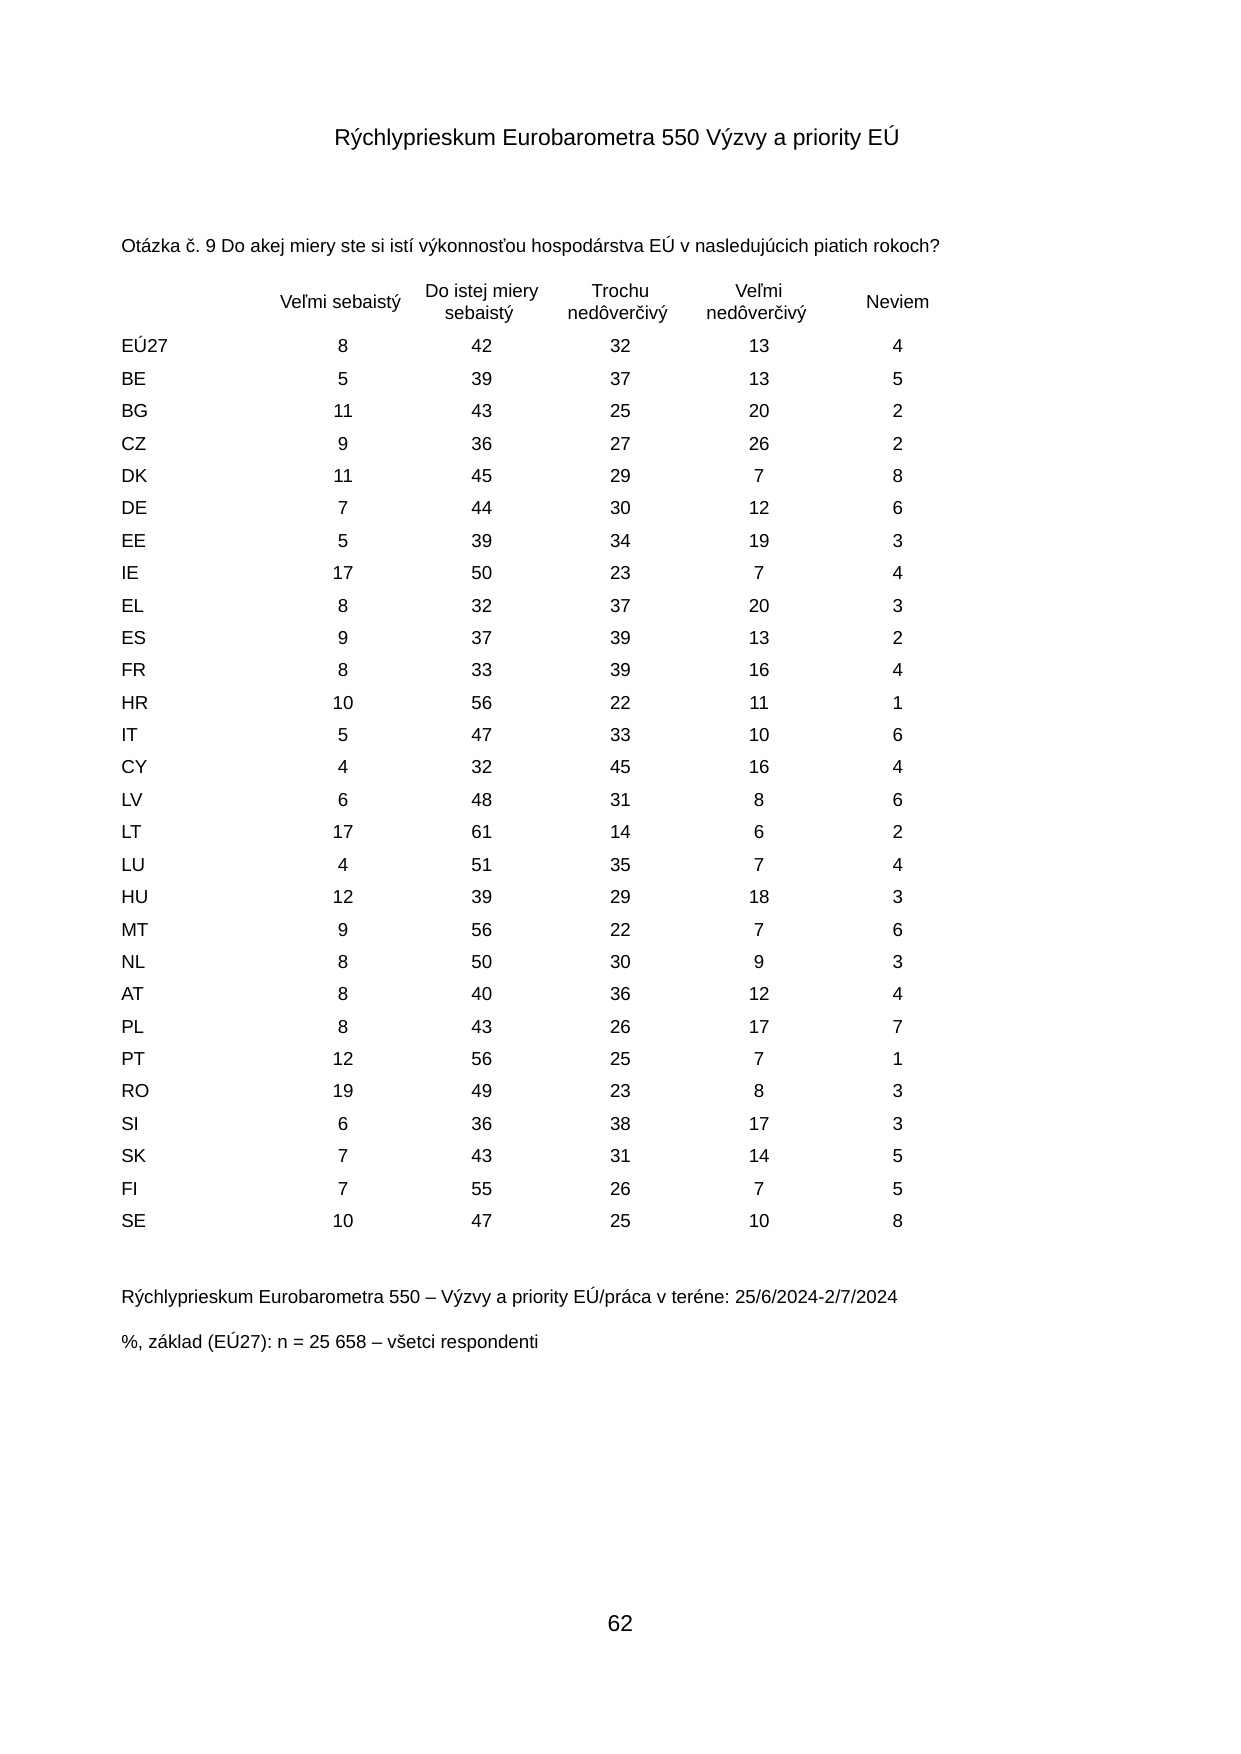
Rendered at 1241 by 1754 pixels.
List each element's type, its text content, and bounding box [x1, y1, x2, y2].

table_cell 39 [412, 881, 551, 913]
table_cell [196, 1107, 273, 1140]
table_cell 8 [690, 1075, 828, 1107]
table_cell 29 [551, 459, 689, 492]
table_cell 5 [828, 1140, 967, 1172]
table_cell 13 [690, 621, 828, 654]
table_cell %, základ (EÚ27): n = 25 658 – všetci respondenti [118, 1325, 967, 1357]
table_cell AT [118, 978, 196, 1010]
table_cell 2 [828, 621, 967, 654]
table_cell 4 [274, 848, 412, 881]
table_cell 43 [412, 1140, 551, 1172]
table_cell 47 [412, 719, 551, 751]
table_cell 5 [274, 524, 412, 557]
table_cell 8 [690, 783, 828, 816]
table_cell 6 [828, 783, 967, 816]
table_cell 47 [412, 1205, 551, 1237]
table_cell 39 [551, 621, 689, 654]
table_cell 44 [412, 492, 551, 524]
table_cell 2 [828, 427, 967, 459]
table_cell [196, 881, 273, 913]
table_cell 6 [828, 913, 967, 945]
table_cell 11 [274, 395, 412, 427]
table_cell 26 [551, 1010, 689, 1042]
table_cell 4 [828, 978, 967, 1010]
table_cell 6 [828, 719, 967, 751]
table_cell 13 [690, 362, 828, 394]
table_cell 20 [690, 589, 828, 621]
table_cell [196, 719, 273, 751]
table_cell 5 [828, 1172, 967, 1204]
table_cell [196, 1010, 273, 1042]
table_cell 9 [274, 913, 412, 945]
table_cell SI [118, 1107, 196, 1140]
table_cell 26 [690, 427, 828, 459]
table_cell 18 [690, 881, 828, 913]
table_cell 7 [690, 913, 828, 945]
table_cell 12 [690, 492, 828, 524]
table_cell LT [118, 816, 196, 848]
table_cell DE [118, 492, 196, 524]
table_cell [196, 524, 273, 557]
table_cell [828, 1237, 967, 1269]
table_cell 25 [551, 1205, 689, 1237]
table_cell [196, 362, 273, 394]
table_cell 37 [412, 621, 551, 654]
table_cell 37 [551, 362, 689, 394]
table_cell 27 [551, 427, 689, 459]
table_cell 39 [412, 362, 551, 394]
table_cell FI [118, 1172, 196, 1204]
table_cell BE [118, 362, 196, 394]
table_cell SK [118, 1140, 196, 1172]
table_cell 4 [828, 848, 967, 881]
table_cell 1 [828, 686, 967, 718]
table_cell 35 [551, 848, 689, 881]
table_cell 5 [274, 362, 412, 394]
table_cell 56 [412, 686, 551, 718]
table_cell 12 [274, 1043, 412, 1075]
table_cell 25 [551, 395, 689, 427]
table_cell 17 [690, 1107, 828, 1140]
table_cell 8 [274, 1010, 412, 1042]
table_cell 7 [690, 848, 828, 881]
table_cell [196, 589, 273, 621]
table_cell 1 [828, 1043, 967, 1075]
table_cell 17 [690, 1010, 828, 1042]
table_cell 6 [690, 816, 828, 848]
table_cell 8 [828, 1205, 967, 1237]
table_cell Trochu nedôverčivý [551, 274, 689, 330]
table_cell 3 [828, 945, 967, 978]
table_cell 3 [828, 589, 967, 621]
table_cell [196, 654, 273, 686]
table_cell 42 [412, 330, 551, 362]
table_cell LU [118, 848, 196, 881]
table_cell 45 [551, 751, 689, 783]
table_cell 31 [551, 1140, 689, 1172]
table_cell 7 [690, 1172, 828, 1204]
table_cell 3 [828, 1107, 967, 1140]
table_cell 7 [690, 557, 828, 589]
table_cell PT [118, 1043, 196, 1075]
table_cell 14 [690, 1140, 828, 1172]
table_cell [196, 395, 273, 427]
table_cell Veľmi sebaistý [274, 274, 412, 330]
table_cell 4 [828, 330, 967, 362]
table_cell 38 [551, 1107, 689, 1140]
table_cell 30 [551, 492, 689, 524]
table_cell 30 [551, 945, 689, 978]
table_cell 19 [274, 1075, 412, 1107]
table_cell 9 [690, 945, 828, 978]
table_cell 9 [274, 427, 412, 459]
table_cell [196, 1172, 273, 1204]
table_cell [118, 274, 196, 330]
table_cell 10 [274, 1205, 412, 1237]
table_cell [196, 945, 273, 978]
table_cell 36 [551, 978, 689, 1010]
table_cell PL [118, 1010, 196, 1042]
table_cell 22 [551, 686, 689, 718]
table_cell IT [118, 719, 196, 751]
table_cell 39 [412, 524, 551, 557]
table_cell EÚ27 [118, 330, 196, 362]
table_cell Do istej miery sebaistý [412, 274, 551, 330]
table_cell 51 [412, 848, 551, 881]
table_cell [196, 913, 273, 945]
table_cell 3 [828, 524, 967, 557]
table_cell 11 [690, 686, 828, 718]
table_cell 8 [274, 945, 412, 978]
table_cell 50 [412, 945, 551, 978]
table_cell NL [118, 945, 196, 978]
table_cell 6 [274, 1107, 412, 1140]
table_cell 32 [551, 330, 689, 362]
table_cell 2 [828, 395, 967, 427]
table_cell 32 [412, 589, 551, 621]
table_cell LV [118, 783, 196, 816]
table_cell 36 [412, 1107, 551, 1140]
table_cell [196, 686, 273, 718]
table_cell IE [118, 557, 196, 589]
table_cell [412, 1237, 551, 1269]
table_cell [196, 274, 273, 330]
table_cell 8 [274, 978, 412, 1010]
table_cell [690, 1237, 828, 1269]
table_cell 2 [828, 816, 967, 848]
table_cell [196, 1075, 273, 1107]
table_cell 26 [551, 1172, 689, 1204]
table_cell [551, 1237, 689, 1269]
table_cell [196, 783, 273, 816]
table_cell MT [118, 913, 196, 945]
table_cell 25 [551, 1043, 689, 1075]
table_cell 3 [828, 881, 967, 913]
table_cell RO [118, 1075, 196, 1107]
table_cell SE [118, 1205, 196, 1237]
table_cell 10 [690, 1205, 828, 1237]
table_cell 23 [551, 1075, 689, 1107]
table_cell Veľmi nedôverčivý [690, 274, 828, 330]
table_cell FR [118, 654, 196, 686]
table_cell [196, 330, 273, 362]
table_cell CZ [118, 427, 196, 459]
table_cell [196, 459, 273, 492]
table_cell 34 [551, 524, 689, 557]
table_cell 4 [274, 751, 412, 783]
table_cell 14 [551, 816, 689, 848]
table_cell [196, 1140, 273, 1172]
table_cell [196, 1205, 273, 1237]
table_cell 8 [828, 459, 967, 492]
table_cell 10 [274, 686, 412, 718]
table_cell 55 [412, 1172, 551, 1204]
table_cell 5 [828, 362, 967, 394]
table_cell EE [118, 524, 196, 557]
table_cell 39 [551, 654, 689, 686]
table_cell 11 [274, 459, 412, 492]
table_cell HU [118, 881, 196, 913]
table_cell 17 [274, 557, 412, 589]
table_cell 10 [690, 719, 828, 751]
table_cell EL [118, 589, 196, 621]
table_cell 7 [274, 1172, 412, 1204]
table_cell 19 [690, 524, 828, 557]
table_cell [118, 1237, 196, 1269]
table_cell 7 [690, 1043, 828, 1075]
table_cell 48 [412, 783, 551, 816]
table_cell 7 [274, 492, 412, 524]
table_cell 7 [690, 459, 828, 492]
table_cell DK [118, 459, 196, 492]
table_cell 43 [412, 1010, 551, 1042]
table_cell [196, 621, 273, 654]
table_cell HR [118, 686, 196, 718]
table_cell 16 [690, 751, 828, 783]
table_cell 29 [551, 881, 689, 913]
table_cell [274, 1237, 412, 1269]
table_cell [196, 751, 273, 783]
table_cell [196, 1237, 273, 1269]
table_cell 31 [551, 783, 689, 816]
table_cell 8 [274, 330, 412, 362]
table_cell 40 [412, 978, 551, 1010]
table_cell BG [118, 395, 196, 427]
table_cell 33 [412, 654, 551, 686]
table_cell [196, 848, 273, 881]
table_cell Neviem [828, 274, 967, 330]
table_header Otázka č. 9 Do akej miery ste si istí výkonnosťou hospodárstva EÚ v nasledujúcich piatich rokoch? [118, 218, 967, 274]
table_cell 13 [690, 330, 828, 362]
table_cell [196, 1043, 273, 1075]
table_cell 50 [412, 557, 551, 589]
table_cell 4 [828, 751, 967, 783]
table_cell 56 [412, 1043, 551, 1075]
table_cell 45 [412, 459, 551, 492]
table_cell 16 [690, 654, 828, 686]
table_cell 33 [551, 719, 689, 751]
table_cell 4 [828, 654, 967, 686]
table_cell 43 [412, 395, 551, 427]
table_cell 37 [551, 589, 689, 621]
table_cell 36 [412, 427, 551, 459]
table_cell [196, 557, 273, 589]
table_cell 8 [274, 654, 412, 686]
table_cell [196, 427, 273, 459]
table_cell 6 [274, 783, 412, 816]
table_cell 49 [412, 1075, 551, 1107]
table_cell [196, 978, 273, 1010]
table_cell 5 [274, 719, 412, 751]
table_cell 56 [412, 913, 551, 945]
table_cell 32 [412, 751, 551, 783]
table_cell 9 [274, 621, 412, 654]
table_cell [196, 492, 273, 524]
table_cell 3 [828, 1075, 967, 1107]
table_cell 12 [690, 978, 828, 1010]
table_cell 20 [690, 395, 828, 427]
table_cell 4 [828, 557, 967, 589]
table_cell 23 [551, 557, 689, 589]
table_cell 6 [828, 492, 967, 524]
table_cell CY [118, 751, 196, 783]
table_cell 12 [274, 881, 412, 913]
table_cell 7 [274, 1140, 412, 1172]
table_cell 22 [551, 913, 689, 945]
table_cell 7 [828, 1010, 967, 1042]
table_cell 17 [274, 816, 412, 848]
table_cell 8 [274, 589, 412, 621]
table_cell [196, 816, 273, 848]
table_cell 61 [412, 816, 551, 848]
table_cell ES [118, 621, 196, 654]
table_cell Rýchlyprieskum Eurobarometra 550 – Výzvy a priority EÚ/práca v teréne: 25/6/2024-2/7/2024 [118, 1269, 967, 1325]
